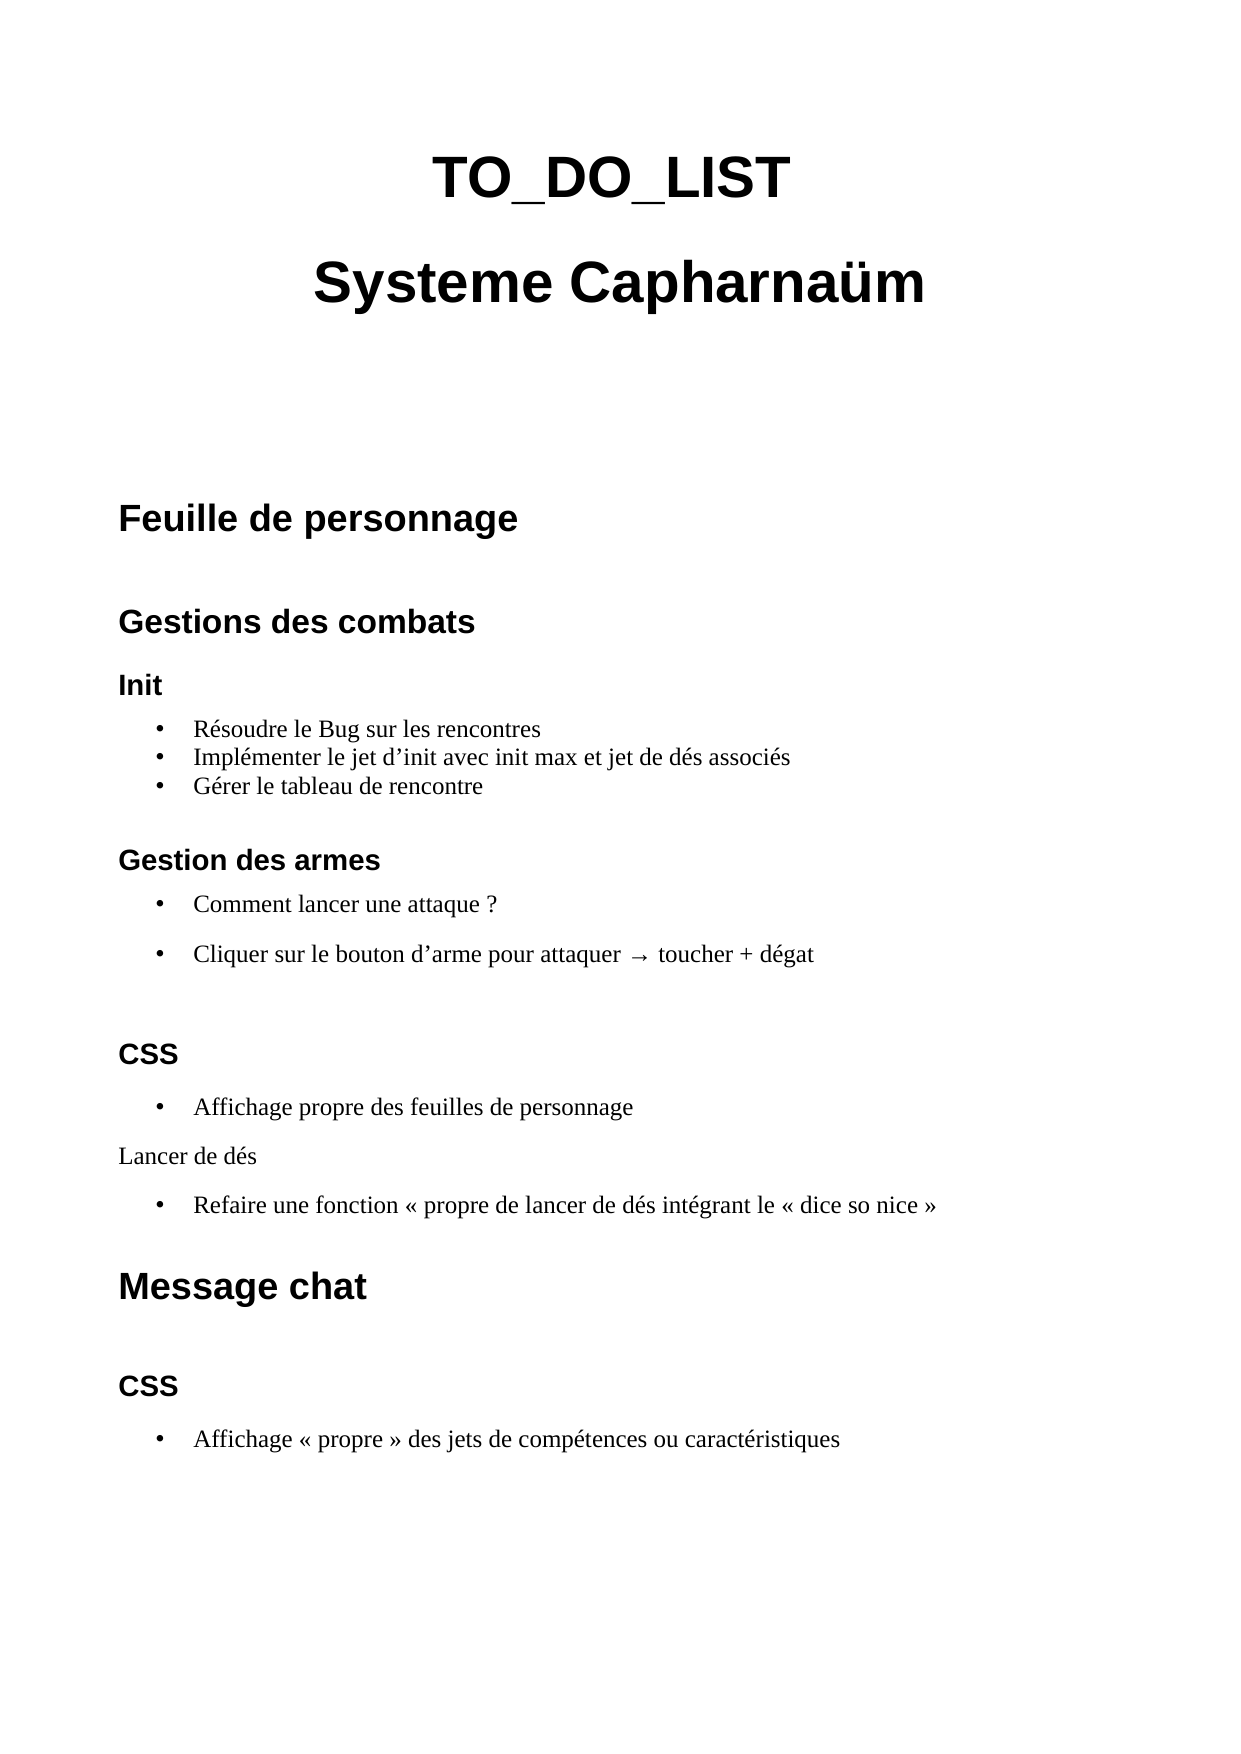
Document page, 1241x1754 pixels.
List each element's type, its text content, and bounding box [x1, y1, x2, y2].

list Implémenter le jet d’init avec init max et jet de dés associés [156, 742, 1122, 771]
subtitle Message chat [118, 1264, 1122, 1308]
subtitle Feuille de personnage [118, 496, 1122, 540]
subtitle Gestion des armes [118, 843, 1122, 877]
text CSS [118, 1369, 1122, 1403]
list Refaire une fonction « propre de lancer de dés intégrant le « dice so nice » [156, 1190, 1122, 1219]
list Gérer le tableau de rencontre [156, 771, 1122, 800]
text Lancer de dés [118, 1141, 1122, 1169]
title Systeme Capharnaüm [118, 248, 1122, 315]
title TO_DO_LIST [118, 143, 1122, 210]
list Résoudre le Bug sur les rencontres [156, 714, 1122, 742]
text CSS [118, 1037, 1122, 1071]
list Comment lancer une attaque ? [156, 889, 1122, 918]
list Cliquer sur le bouton d’arme pour attaquer → toucher + dégat [156, 939, 1122, 967]
subtitle Init [118, 667, 1122, 701]
list Affichage « propre » des jets de compétences ou caractéristiques [156, 1424, 1122, 1453]
subtitle Gestions des combats [118, 602, 1122, 640]
list Affichage propre des feuilles de personnage [156, 1092, 1122, 1121]
